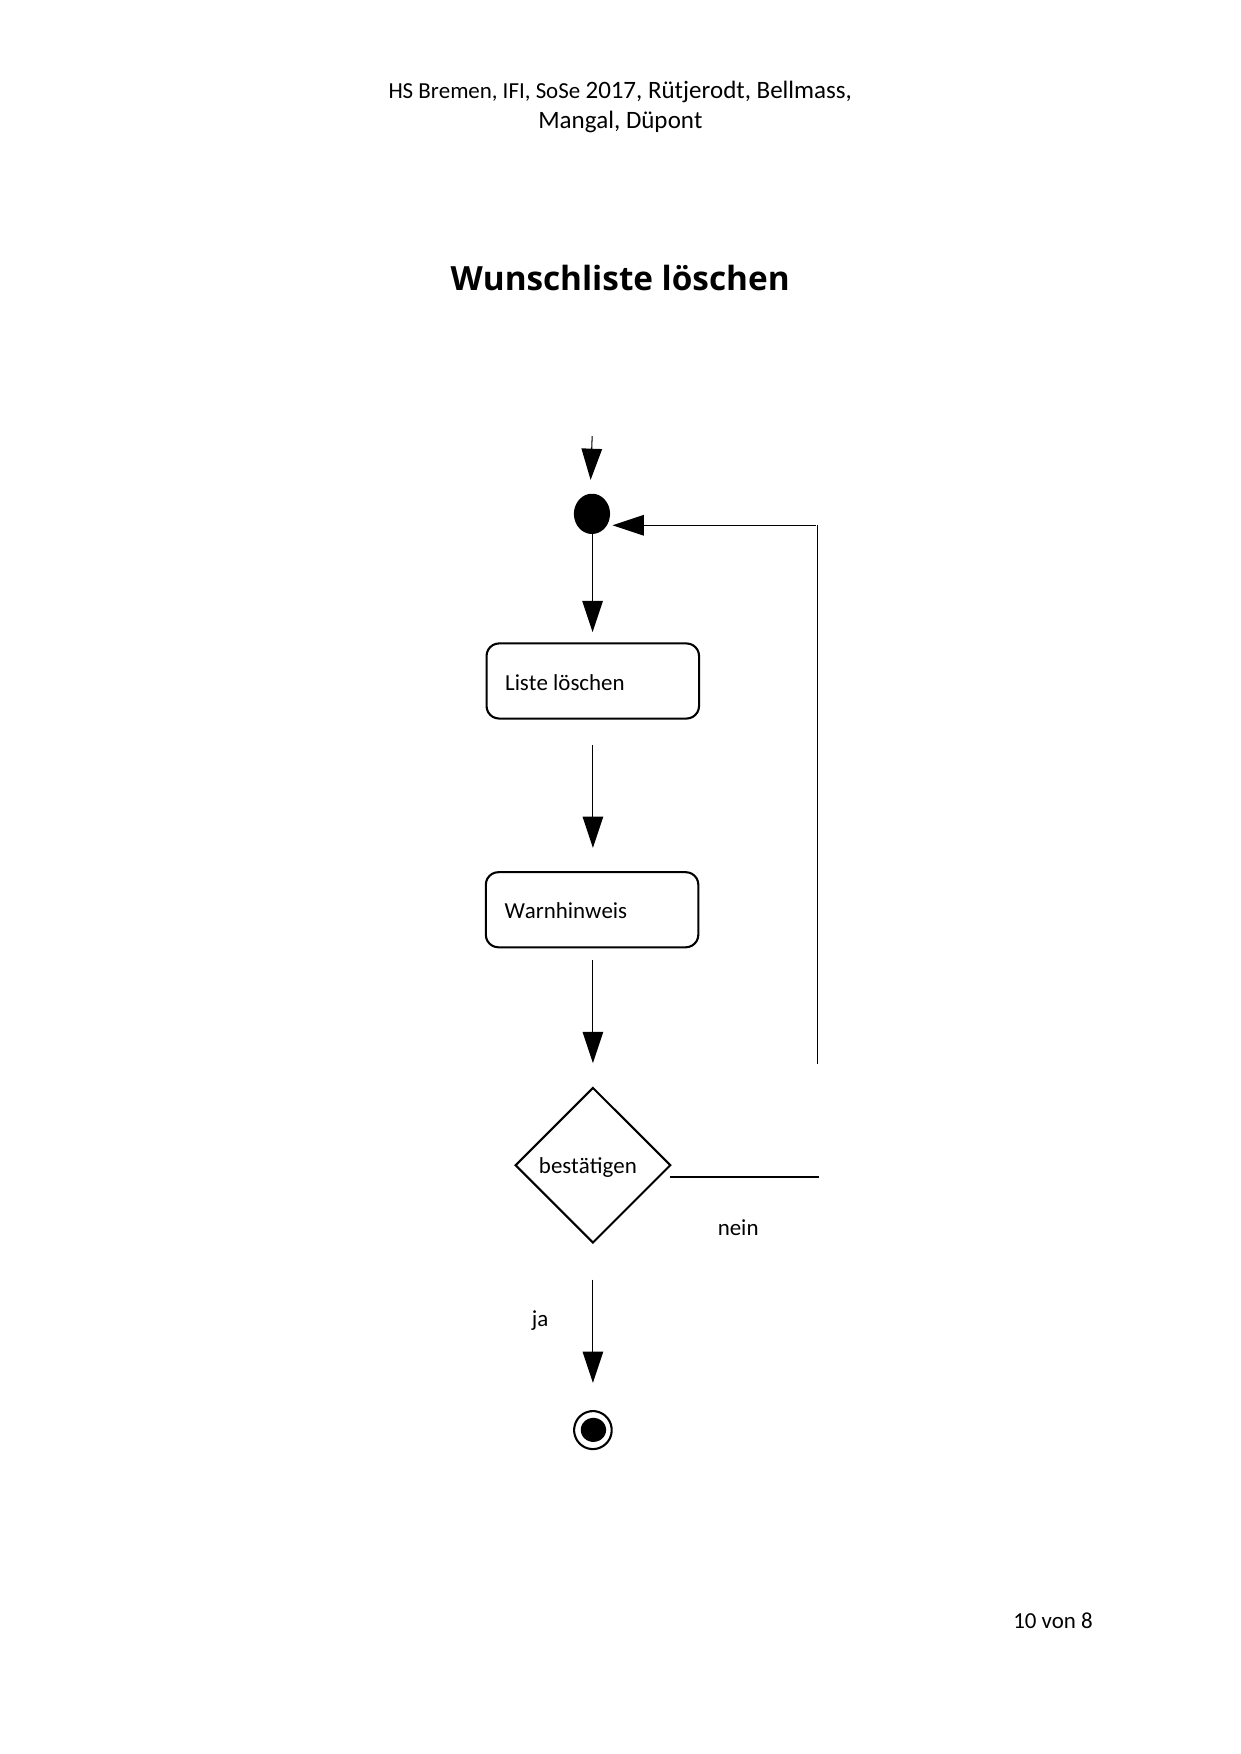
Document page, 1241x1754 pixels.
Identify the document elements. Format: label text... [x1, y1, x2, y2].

subtitle Wunschliste löschen [148, 255, 1093, 300]
